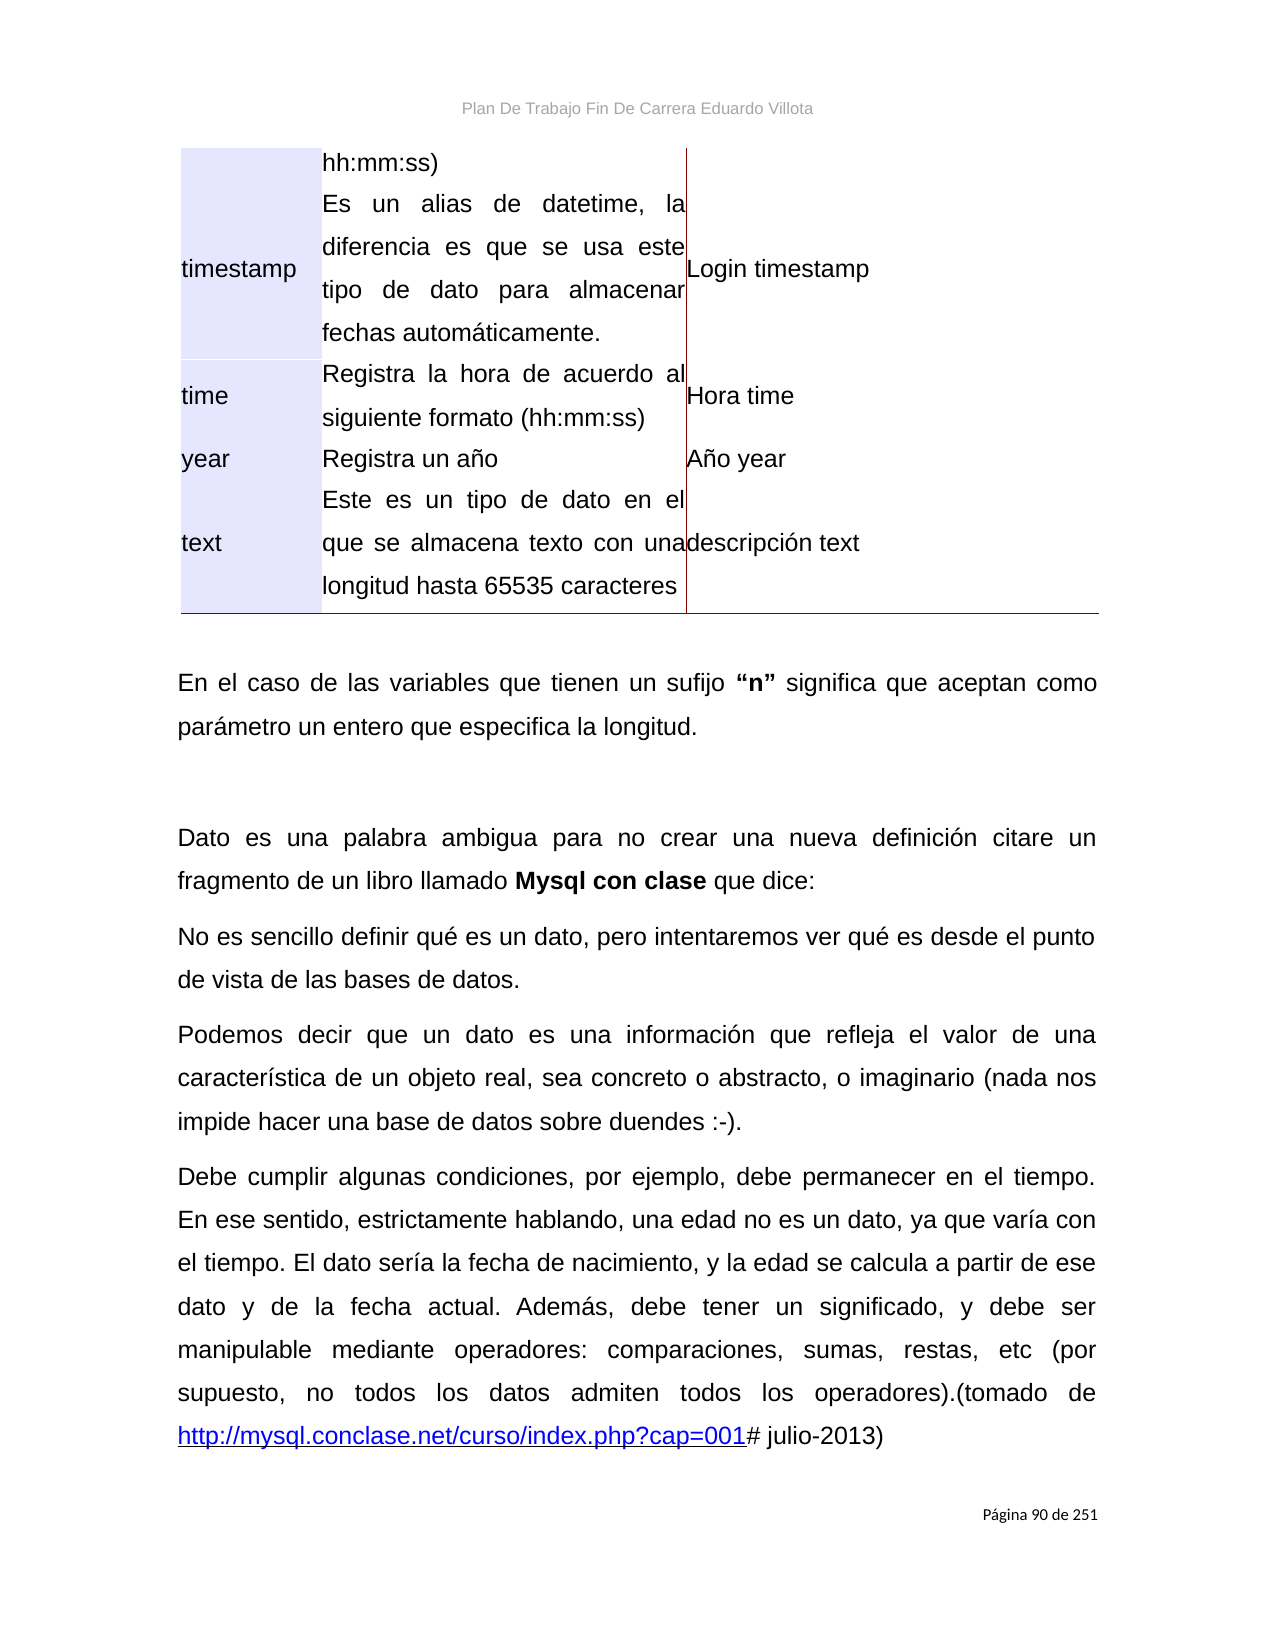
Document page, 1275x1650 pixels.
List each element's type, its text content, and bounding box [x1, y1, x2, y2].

text Dato es una palabra ambigua para no crear una nueva definición citare un fragmento de un libro llamado Mysql con clase que dice: [177, 823, 1098, 894]
table_cell Este es un tipo de dato en el que se almacena texto con una longitud hasta 65535 caracteres [322, 485, 686, 613]
table_cell year [181, 444, 322, 485]
table_cell Registra un año [322, 444, 686, 485]
text Debe cumplir algunas condiciones, por ejemplo, debe permanecer en el tiempo. En ese sentido, estrictamente hablando, una edad no es un dato, ya que varía con el tiempo. El dato sería la fecha de nacimiento, y la edad se calcula a partir de ese dato y de la fecha actual. Además, debe tener un significado, y debe ser manipulable mediante operadores: comparaciones, sumas, restas, etc (por supuesto, no todos los datos admiten todos los operadores).(tomado de http://mysql.conclase.net/curso/index.php?cap=001# julio-2013) [177, 1162, 1098, 1449]
text No es sencillo definir qué es un dato, pero intentaremos ver qué es desde el punto de vista de las bases de datos. [177, 921, 1098, 993]
text Podemos decir que un dato es una información que refleja el valor de una característica de un objeto real, sea concreto o abstracto, o imaginario (nada nos impide hacer una base de datos sobre duendes :-). [177, 1020, 1098, 1135]
table_cell Año year [687, 444, 1099, 485]
table_cell descripción text [687, 485, 1099, 613]
table_cell hh:mm:ss) [322, 148, 686, 189]
table_cell Registra la hora de acuerdo al siguiente formato (hh:mm:ss) [322, 360, 686, 444]
table_cell timestamp [181, 189, 322, 359]
table_cell [181, 148, 322, 189]
table_cell time [181, 360, 322, 444]
table_cell Es un alias de datetime, la diferencia es que se usa este tipo de dato para almacenar fechas automáticamente. [322, 189, 686, 359]
table_cell text [181, 485, 322, 613]
table_cell Hora time [687, 360, 1099, 444]
text En el caso de las variables que tienen un sufijo “n” significa que aceptan como parámetro un entero que especifica la longitud. [177, 668, 1098, 740]
table_cell [687, 148, 1099, 189]
table_cell Login timestamp [687, 189, 1099, 359]
